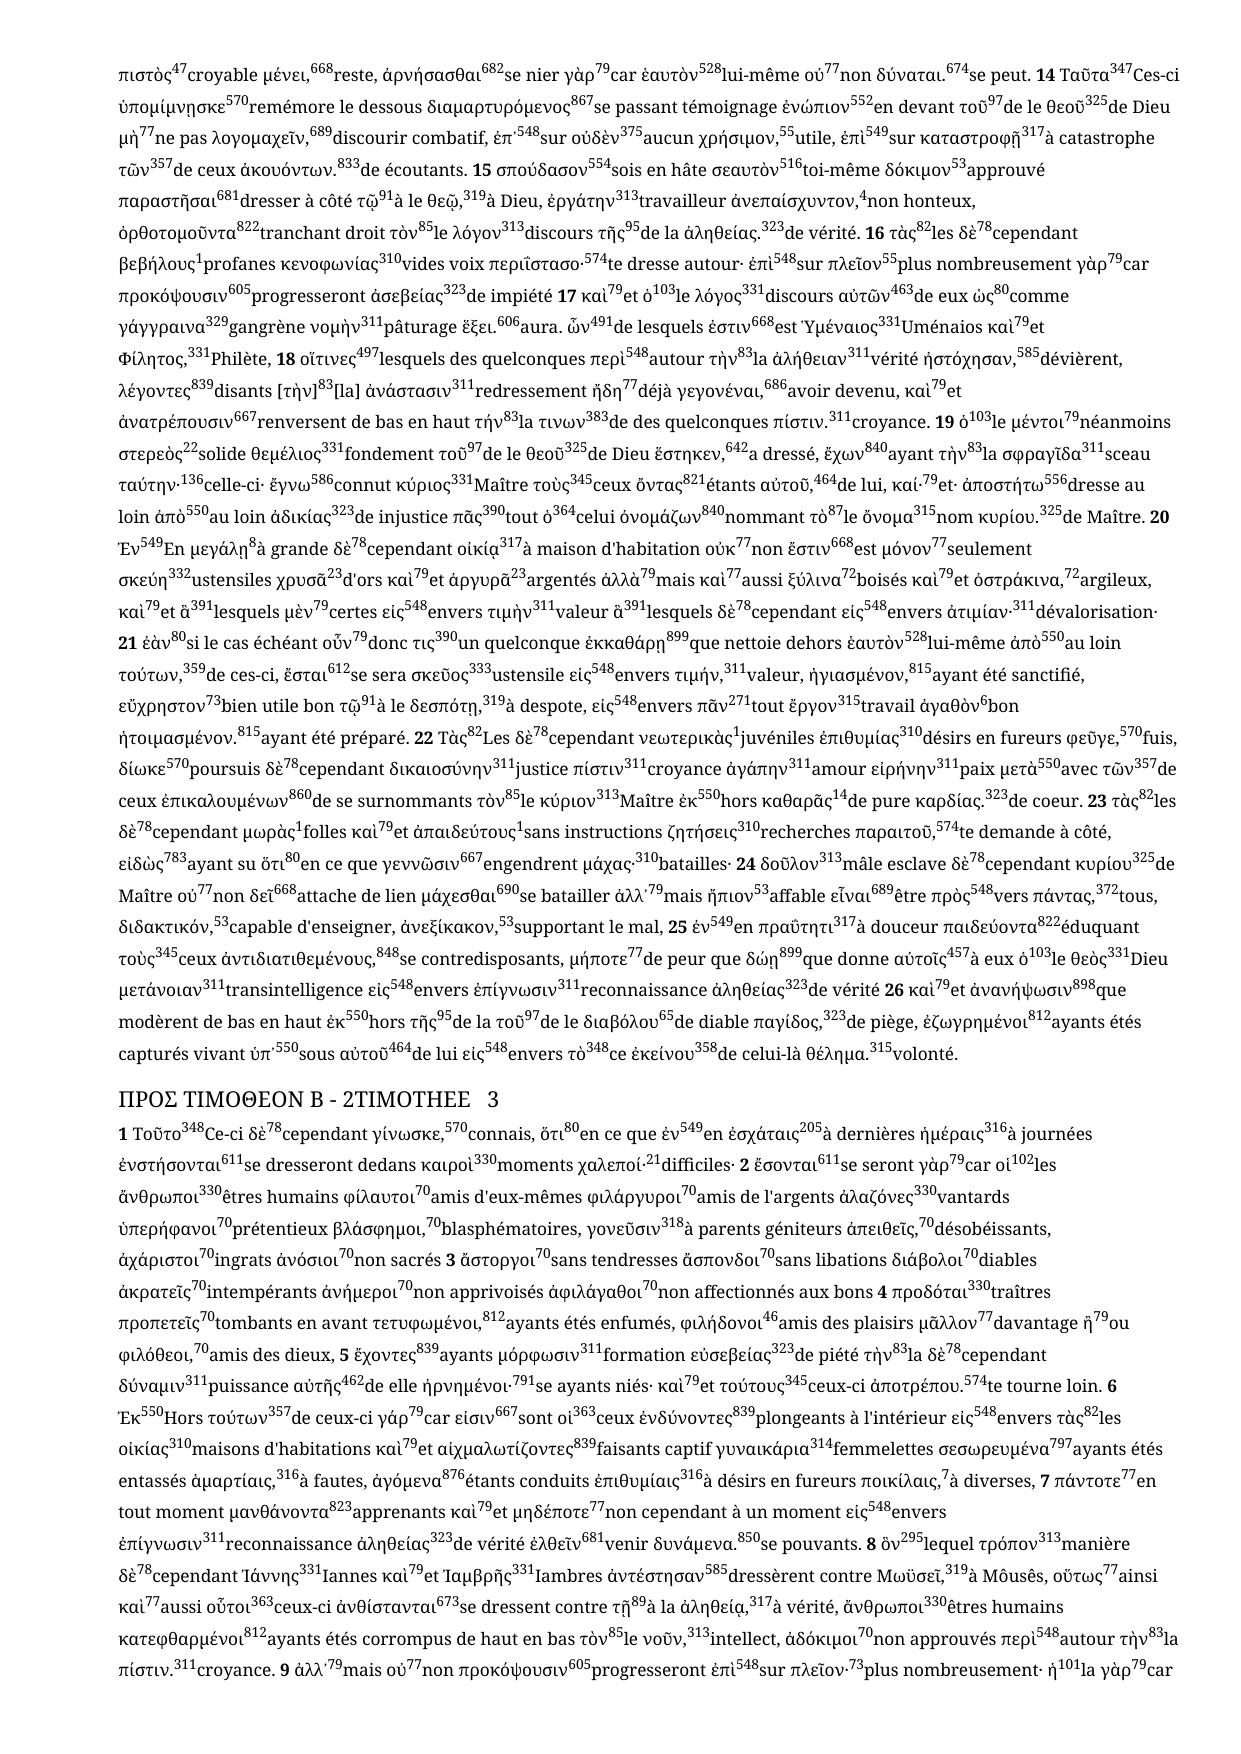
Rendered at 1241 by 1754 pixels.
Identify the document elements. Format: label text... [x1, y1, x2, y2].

text ΠΡΟΣ ΤΙΜΟΘΕΟΝ Β - 2TIMOTHEE 3 [118, 1084, 1181, 1113]
text 1 Σὺ448Toi οὖν,79donc, τέκνον339enfant μου,424de moi, ἐνδυναμοῦ578sois fortifié dans ἐν549en τῇ89à la χάριτι317à grâce τῇ350à celle ἐν549en Χριστῷ319à Christ Ἰησοῦ,319à Iésous, 2 καὶ79et ἃ481lesquels ἤκουσας584tu écoutas παρ᾽550à côté ἐμοῦ424de moi διὰ550par πολλῶν280de nombreux μαρτύρων,324de témoins, ταῦτα347ces-ci παράθου558te pose à côté πιστοῖς9à croyables ἀνθρώποις,318à êtres humains, οἵτινες497lesquels des quelconques ἱκανοὶ46assez-importants ἔσονται611se seront καὶ77aussi ἑτέρους372autres-différents διδάξαι.681enseigner. 3 Συγκακοπάθησον554Souffre mal avec ὡς80comme καλὸς22beau στρατιώτης331soldat Χριστοῦ325de Christ Ἰησοῦ.325de Iésous. 4 οὐδεὶς390aucun στρατευόμενος867se guerroyant en soldat ἐμπλέκεται680est tressé dans ταῖς88à les τοῦ97de le βίου325de existence πραγματείαις,316à affaires, ἵνα80afin que τῷ352à celui στρατολογήσαντι713à ayant appelé armée ἀρέσῃ.899que plaise. 5 ἐὰν80si le cas échéant δὲ78cependant καὶ77aussi ἀθλῇ921que lutte en athlète τις,390un quelconque, οὐ77non στεφανοῦται680est couronné ἐὰν80si le cas échéant μὴ77ne pas νομίμως77légalement ἀθλήσῃ.899que lutte en athlète. 6 τὸν85le κοπιῶντα822peinant γεωργὸν313cultivateur δεῖ668attache de lien πρῶτον77premièrement τῶν96de les καρπῶν324de fruits μεταλαμβάνειν.689prendre avec au-delà. 7 νόει570intellige ὃ482lequel λέγω·664je dis· δώσει606donnera γάρ79car σοι439à toi ὁ103le κύριος331Maître σύνεσιν311compréhension ἐν549en πᾶσιν.379à tous. 8 Μνημόνευε570Souviens Ἰησοῦν313Iésous Χριστὸν313Christ ἐγηγερμένον796ayant été éveillé ἐκ550hors νεκρῶν,64de morts, ἐκ550hors σπέρματος327de semence Δαυίδ,325de Dauid, κατὰ548selon τὸ87le εὐαγγέλιόν315évangile μου,424de moi, 9 ἐν549en ᾧ488à lequel κακοπαθῶ664je souffre le mal μέχρι552jusqu'à δεσμῶν324de liens ὡς80comme κακοῦργος,71travailleur du mal, ἀλλ᾽79mais ὁ103le λόγος331discours τοῦ97de le θεοῦ325de Dieu οὐ77non δέδεται·654a été attaché de lien· 10 διὰ548par le fait de τοῦτο348ce-ci πάντα374tous ὑπομένω664je résiste en restant sous διὰ548par le fait de τοὺς84les ἐκλεκτούς,52élus, ἵνα80afin que καὶ77aussi αὐτοὶ468eux σωτηρίας323de sauvetage τύχωσιν898que obtiennent τῆς356de celle ἐν549en Χριστῷ319à Christ Ἰησοῦ319à Iésous μετὰ550avec δόξης323de gloire αἰωνίου.14de éternelle. 11 πιστὸς47croyable ὁ103le λόγος·331discours· εἰ80si γὰρ79car συναπεθάνομεν,581nous mourûmes loin avec, καὶ77aussi συζήσομεν·601nous vivrons avec· 12 εἰ80si ὑπομένομεν,663nous résistons en restant sous, καὶ77aussi συμβασιλεύσομεν·601nous serons rois ensemble· εἰ80si ἀρνησόμεθα,607nous nous nierons, κἀκεῖνος364et celui-là ἀρνήσεται612se niera ἡμᾶς·416nous· 13 εἰ80si ἀπιστοῦμεν,663nous croyons pas, ἐκεῖνος364celui-là πιστὸς47croyable μένει,668reste, ἀρνήσασθαι682se nier γὰρ79car ἑαυτὸν528lui-même οὐ77non δύναται.674se peut. 14 Ταῦτα347Ces-ci ὑπομίμνῃσκε570remémore le dessous διαμαρτυρόμενος867se passant témoignage ἐνώπιον552en devant τοῦ97de le θεοῦ325de Dieu μὴ77ne pas λογομαχεῖν,689discourir combatif, ἐπ᾽548sur οὐδὲν375aucun χρήσιμον,55utile, ἐπὶ549sur καταστροφῇ317à catastrophe τῶν357de ceux ἀκουόντων.833de écoutants. 15 σπούδασον554sois en hâte σεαυτὸν516toi-même δόκιμον53approuvé παραστῆσαι681dresser à côté τῷ91à le θεῷ,319à Dieu, ἐργάτην313travailleur ἀνεπαίσχυντον,4non honteux, ὀρθοτομοῦντα822tranchant droit τὸν85le λόγον313discours τῆς95de la ἀληθείας.323de vérité. 16 τὰς82les δὲ78cependant βεβήλους1profanes κενοφωνίας310vides voix περιΐστασο·574te dresse autour· ἐπὶ548sur πλεῖον55plus nombreusement γὰρ79car προκόψουσιν605progresseront ἀσεβείας323de impiété 17 καὶ79et ὁ103le λόγος331discours αὐτῶν463de eux ὡς80comme γάγγραινα329gangrène νομὴν311pâturage ἕξει.606aura. ὧν491de lesquels ἐστιν668est Ὑμέναιος331Uménaios καὶ79et Φίλητος,331Philète, 18 οἵτινες497lesquels des quelconques περὶ548autour τὴν83la ἀλήθειαν311vérité ἠστόχησαν,585dévièrent, λέγοντες839disants [τὴν]83[la] ἀνάστασιν311redressement ἤδη77déjà γεγονέναι,686avoir devenu, καὶ79et ἀνατρέπουσιν667renversent de bas en haut τήν83la τινων383de des quelconques πίστιν.311croyance. 19 ὁ103le μέντοι79néanmoins στερεὸς22solide θεμέλιος331fondement τοῦ97de le θεοῦ325de Dieu ἕστηκεν,642a dressé, ἔχων840ayant τὴν83la σφραγῖδα311sceau ταύτην·136celle-ci· ἔγνω586connut κύριος331Maître τοὺς345ceux ὄντας821étants αὐτοῦ,464de lui, καί·79et· ἀποστήτω556dresse au loin ἀπὸ550au loin ἀδικίας323de injustice πᾶς390tout ὁ364celui ὀνομάζων840nommant τὸ87le ὄνομα315nom κυρίου.325de Maître. 20 Ἐν549En μεγάλῃ8à grande δὲ78cependant οἰκίᾳ317à maison d'habitation οὐκ77non ἔστιν668est μόνον77seulement σκεύη332ustensiles χρυσᾶ23d'ors καὶ79et ἀργυρᾶ23argentés ἀλλὰ79mais καὶ77aussi ξύλινα72boisés καὶ79et ὀστράκινα,72argileux, καὶ79et ἃ391lesquels μὲν79certes εἰς548envers τιμὴν311valeur ἃ391lesquels δὲ78cependant εἰς548envers ἀτιμίαν·311dévalorisation· 21 ἐὰν80si le cas échéant οὖν79donc τις390un quelconque ἐκκαθάρῃ899que nettoie dehors ἑαυτὸν528lui-même ἀπὸ550au loin τούτων,359de ces-ci, ἔσται612se sera σκεῦος333ustensile εἰς548envers τιμήν,311valeur, ἡγιασμένον,815ayant été sanctifié, εὔχρηστον73bien utile bon τῷ91à le δεσπότῃ,319à despote, εἰς548envers πᾶν271tout ἔργον315travail ἀγαθὸν6bon ἡτοιμασμένον.815ayant été préparé. 22 Τὰς82Les δὲ78cependant νεωτερικὰς1juvéniles ἐπιθυμίας310désirs en fureurs φεῦγε,570fuis, δίωκε570poursuis δὲ78cependant δικαιοσύνην311justice πίστιν311croyance ἀγάπην311amour εἰρήνην311paix μετὰ550avec τῶν357de ceux ἐπικαλουμένων860de se surnommants τὸν85le κύριον313Maître ἐκ550hors καθαρᾶς14de pure καρδίας.323de coeur. 23 τὰς82les δὲ78cependant μωρὰς1folles καὶ79et ἀπαιδεύτους1sans instructions ζητήσεις310recherches παραιτοῦ,574te demande à côté, εἰδὼς783ayant su ὅτι80en ce que γεννῶσιν667engendrent μάχας·310batailles· 24 δοῦλον313mâle esclave δὲ78cependant κυρίου325de Maître οὐ77non δεῖ668attache de lien μάχεσθαι690se batailler ἀλλ᾽79mais ἤπιον53affable εἶναι689être πρὸς548vers πάντας,372tous, διδακτικόν,53capable d'enseigner, ἀνεξίκακον,53supportant le mal, 25 ἐν549en πραΰτητι317à douceur παιδεύοντα822éduquant τοὺς345ceux ἀντιδιατιθεμένους,848se contredisposants, μήποτε77de peur que δώῃ899que donne αὐτοῖς457à eux ὁ103le θεὸς331Dieu μετάνοιαν311transintelligence εἰς548envers ἐπίγνωσιν311reconnaissance ἀληθείας323de vérité 26 καὶ79et ἀνανήψωσιν898que modèrent de bas en haut ἐκ550hors τῆς95de la τοῦ97de le διαβόλου65de diable παγίδος,323de piège, ἐζωγρημένοι812ayants étés capturés vivant ὑπ᾽550sous αὐτοῦ464de lui εἰς548envers τὸ348ce ἐκείνου358de celui-là θέλημα.315volonté. [118, 59, 1181, 1065]
text 1 Τοῦτο348Ce-ci δὲ78cependant γίνωσκε,570connais, ὅτι80en ce que ἐν549en ἐσχάταις205à dernières ἡμέραις316à journées ἐνστήσονται611se dresseront dedans καιροὶ330moments χαλεποί·21difficiles· 2 ἔσονται611se seront γὰρ79car οἱ102les ἄνθρωποι330êtres humains φίλαυτοι70amis d'eux-mêmes φιλάργυροι70amis de l'argents ἀλαζόνες330vantards ὑπερήφανοι70prétentieux βλάσφημοι,70blasphématoires, γονεῦσιν318à parents géniteurs ἀπειθεῖς,70désobéissants, ἀχάριστοι70ingrats ἀνόσιοι70non sacrés 3 ἄστοργοι70sans tendresses ἄσπονδοι70sans libations διάβολοι70diables ἀκρατεῖς70intempérants ἀνήμεροι70non apprivoisés ἀφιλάγαθοι70non affectionnés aux bons 4 προδόται330traîtres προπετεῖς70tombants en avant τετυφωμένοι,812ayants étés enfumés, φιλήδονοι46amis des plaisirs μᾶλλον77davantage ἢ79ou φιλόθεοι,70amis des dieux, 5 ἔχοντες839ayants μόρφωσιν311formation εὐσεβείας323de piété τὴν83la δὲ78cependant δύναμιν311puissance αὐτῆς462de elle ἠρνημένοι·791se ayants niés· καὶ79et τούτους345ceux-ci ἀποτρέπου.574te tourne loin. 6 Ἐκ550Hors τούτων357de ceux-ci γάρ79car εἰσιν667sont οἱ363ceux ἐνδύνοντες839plongeants à l'intérieur εἰς548envers τὰς82les οἰκίας310maisons d'habitations καὶ79et αἰχμαλωτίζοντες839faisants captif γυναικάρια314femmelettes σεσωρευμένα797ayants étés entassés ἁμαρτίαις,316à fautes, ἀγόμενα876étants conduits ἐπιθυμίαις316à désirs en fureurs ποικίλαις,7à diverses, 7 πάντοτε77en tout moment μανθάνοντα823apprenants καὶ79et μηδέποτε77non cependant à un moment εἰς548envers ἐπίγνωσιν311reconnaissance ἀληθείας323de vérité ἐλθεῖν681venir δυνάμενα.850se pouvants. 8 ὃν295lequel τρόπον313manière δὲ78cependant Ἰάννης331Iannes καὶ79et Ἰαμβρῆς331Iambres ἀντέστησαν585dressèrent contre Μωϋσεῖ,319à Môusês, οὕτως77ainsi καὶ77aussi οὗτοι363ceux-ci ἀνθίστανται673se dressent contre τῇ89à la ἀληθείᾳ,317à vérité, ἄνθρωποι330êtres humains κατεφθαρμένοι812ayants étés corrompus de haut en bas τὸν85le νοῦν,313intellect, ἀδόκιμοι70non approuvés περὶ548autour τὴν83la πίστιν.311croyance. 9 ἀλλ᾽79mais οὐ77non προκόψουσιν605progresseront ἐπὶ548sur πλεῖον·73plus nombreusement· ἡ101la γὰρ79car ἄνοια329inintelligence αὐτῶν463de eux ἔκδηλος45évidente au dehors ἔσται612se sera πᾶσιν,377à tous, ὡς80comme καὶ77aussi ἡ362celle ἐκείνων357de ceux-là ἐγένετο.592se devint. 10 Σὺ448Toi δὲ78cependant παρηκολούθησάς584tu suivis à côté μου424de moi τῇ89à la διδασκαλίᾳ,317à enseignement, τῇ89à la ἀγωγῇ,317à conduite, τῇ89à la προθέσει,317à position en avant, τῇ89à la πίστει,317à croyance, τῇ89à la μακροθυμίᾳ,317à distance de fureur, τῇ89à la ἀγάπῃ,317à amour, τῇ89à la ὑπομονῇ,317à résistance, 11 τοῖς90à les διωγμοῖς,318à poursuites, τοῖς92à les παθήμασιν,320à passions de souffrances, οἷά499tels que μοι420à moi ἐγένετο592se devint ἐν549en Ἀντιοχείᾳ,317à Antioche, ἐν549en Ἰκονίῳ,321à Iconium, ἐν549en Λύστροις,320à Lystre, οἵους294tels que διωγμοὺς312poursuites ὑπήνεγκα582je supportai καὶ79et ἐκ550hors πάντων385de tous με417moi ἐρρύσατο592se délivra ὁ103le κύριος.331Maître. 12 καὶ77aussi πάντες286tous δὲ78cependant οἱ363ceux θέλοντες839voulants ζῆν689vivre εὐσεβῶς77pieusement ἐν549en Χριστῷ319à Christ Ἰησοῦ319à Iésous διωχθήσονται.618seront poursuivi. 13 πονηροὶ21méchants δὲ78cependant ἄνθρωποι330êtres humains καὶ79et γόητες330charmeurs προκόψουσιν605progresseront ἐπὶ548sur τὸ87le χεῖρον6pire πλανῶντες839égarants καὶ79et πλανώμενοι.890étants égarés. 14 Σὺ448Toi δὲ78cependant μένε570reste ἐν549en οἷς487à lesquels ἔμαθες584tu appris καὶ79et ἐπιστώθης,598tu fus rendu croyable, εἰδὼς783ayant su παρὰ550à côté τίνων404de quels ἔμαθες,584tu appris, 15 καὶ79et ὅτι80en ce que ἀπὸ550au loin βρέφους327de bébé [τὰ]86[les] ἱερὰ5sacrés γράμματα314lettres οἶδας,640tu as su, τὰ347ces δυνάμενά850se pouvants σε437toi σοφίσαι681faire sage εἰς548envers σωτηρίαν311sauvetage διὰ550par πίστεως323de croyance τῆς356de celle ἐν549en Χριστῷ319à Christ Ἰησοῦ.319à Iésous. 16 πᾶσα285toute γραφὴ329graphe θεόπνευστος69soufflée de Dieu καὶ79et ὠφέλιμος69profitable πρὸς548vers διδασκαλίαν,311enseignement, πρὸς548vers ἐλεγμόν,313argument de réfutation, πρὸς548vers ἐπανόρθωσιν,311remise en sûre droiture, πρὸς548vers παιδείαν311éducation τὴν344celle ἐν549en δικαιοσύνῃ,317à justice, 17 ἵνα80afin que ἄρτιος47ajusté ᾖ921que soit ὁ103le τοῦ97de le θεοῦ325de Dieu ἄνθρωπος,331être humain, πρὸς548vers πᾶν271tout ἔργον315travail ἀγαθὸν6bon ἐξηρτισμένος.813ayant été ajusté à l'excès. [118, 1118, 1181, 1682]
